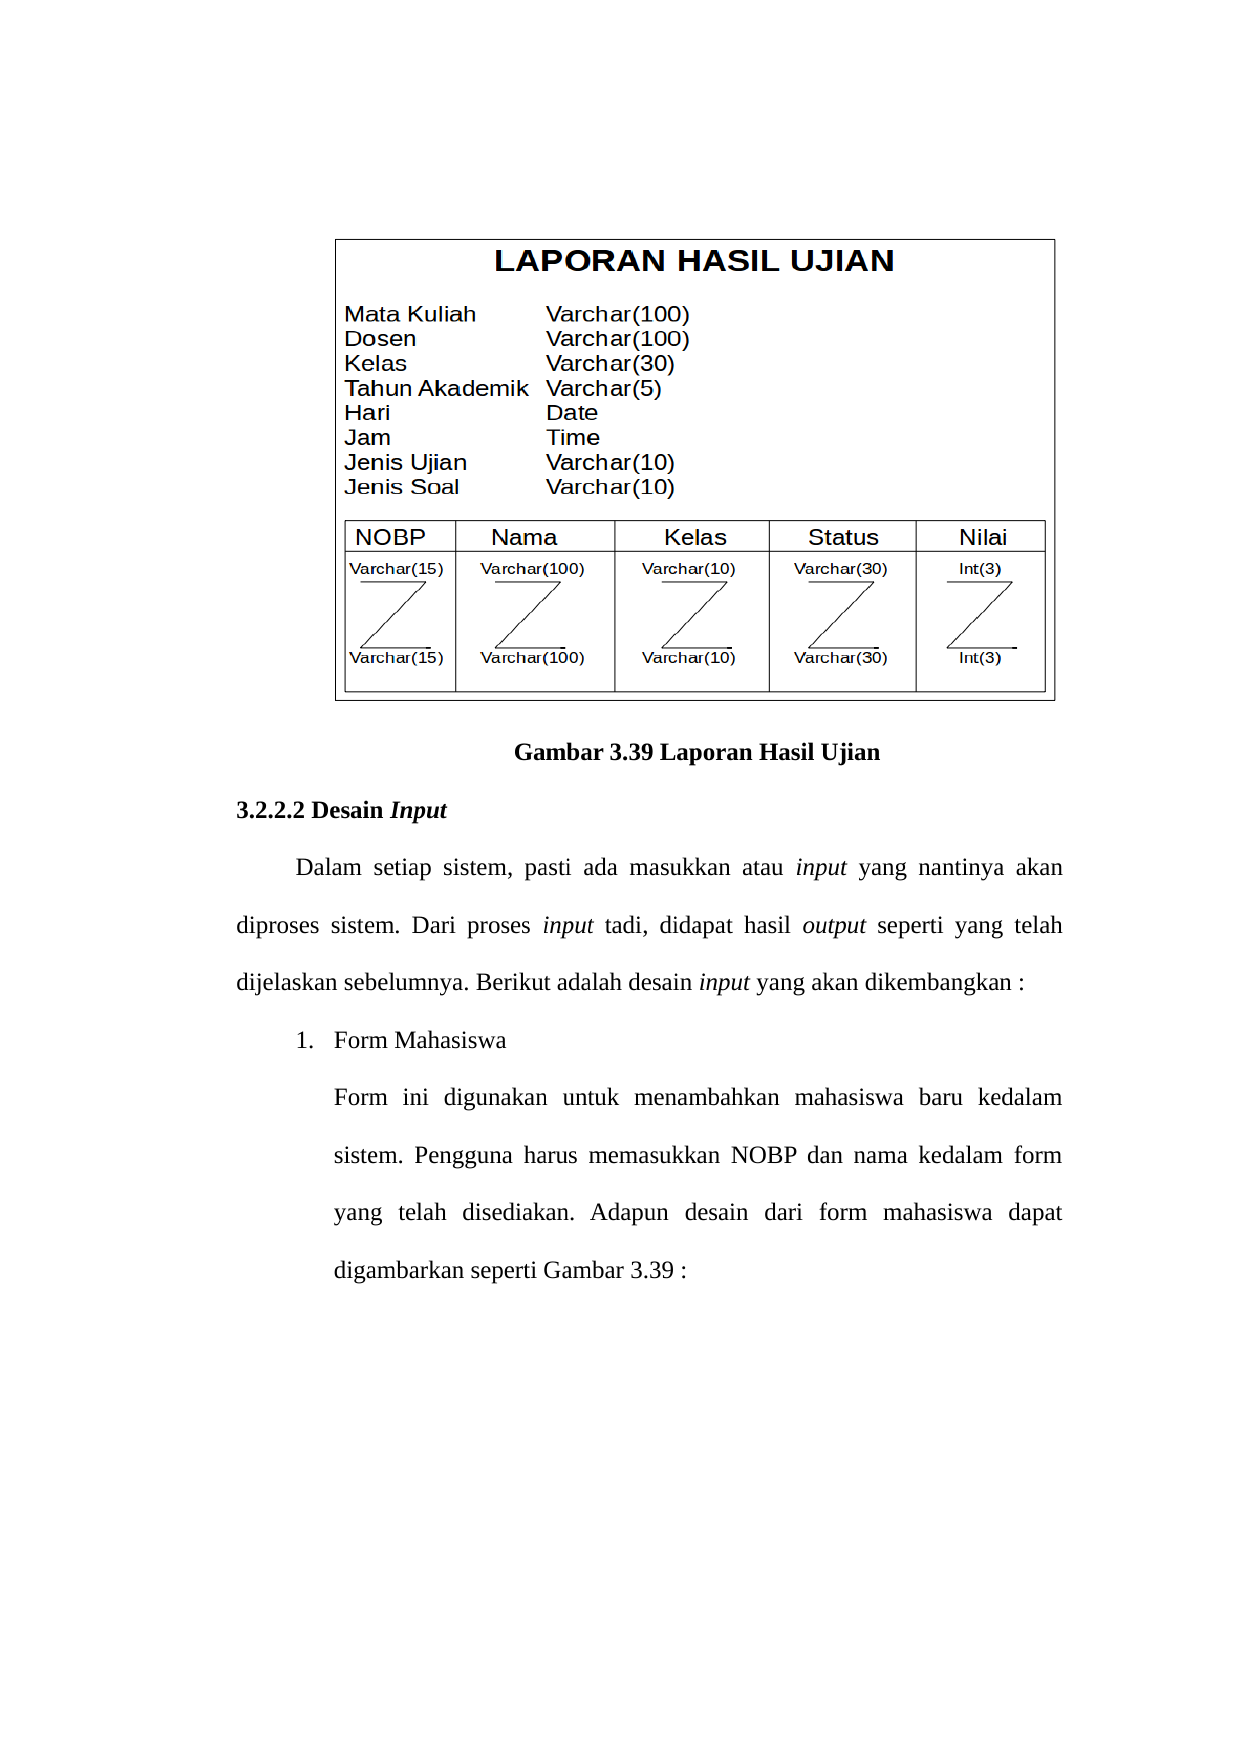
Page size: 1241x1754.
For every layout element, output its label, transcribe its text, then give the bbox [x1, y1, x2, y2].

text Dalam setiap sistem, pasti ada masukkan atau input yang nantinya akan diproses sistem. Dari proses input tadi, didapat hasil output seperti yang telah dijelaskan sebelumnya. Berikut adalah desain input yang akan dikembangkan : [236, 852, 1063, 996]
list Gambar 3.39 Laporan Hasil Ujian [331, 709, 1063, 766]
picture [330, 236, 1063, 709]
list Form ini digunakan untuk menambahkan mahasiswa baru kedalam sistem. Pengguna harus memasukkan NOBP dan nama kedalam form yang telah disediakan. Adapun desain dari form mahasiswa dapat digambarkan seperti Gambar 3.39 : [295, 1082, 1063, 1284]
subtitle 3.2.2.2 Desain Input [236, 795, 1063, 824]
list Form Mahasiswa [295, 1025, 1063, 1054]
